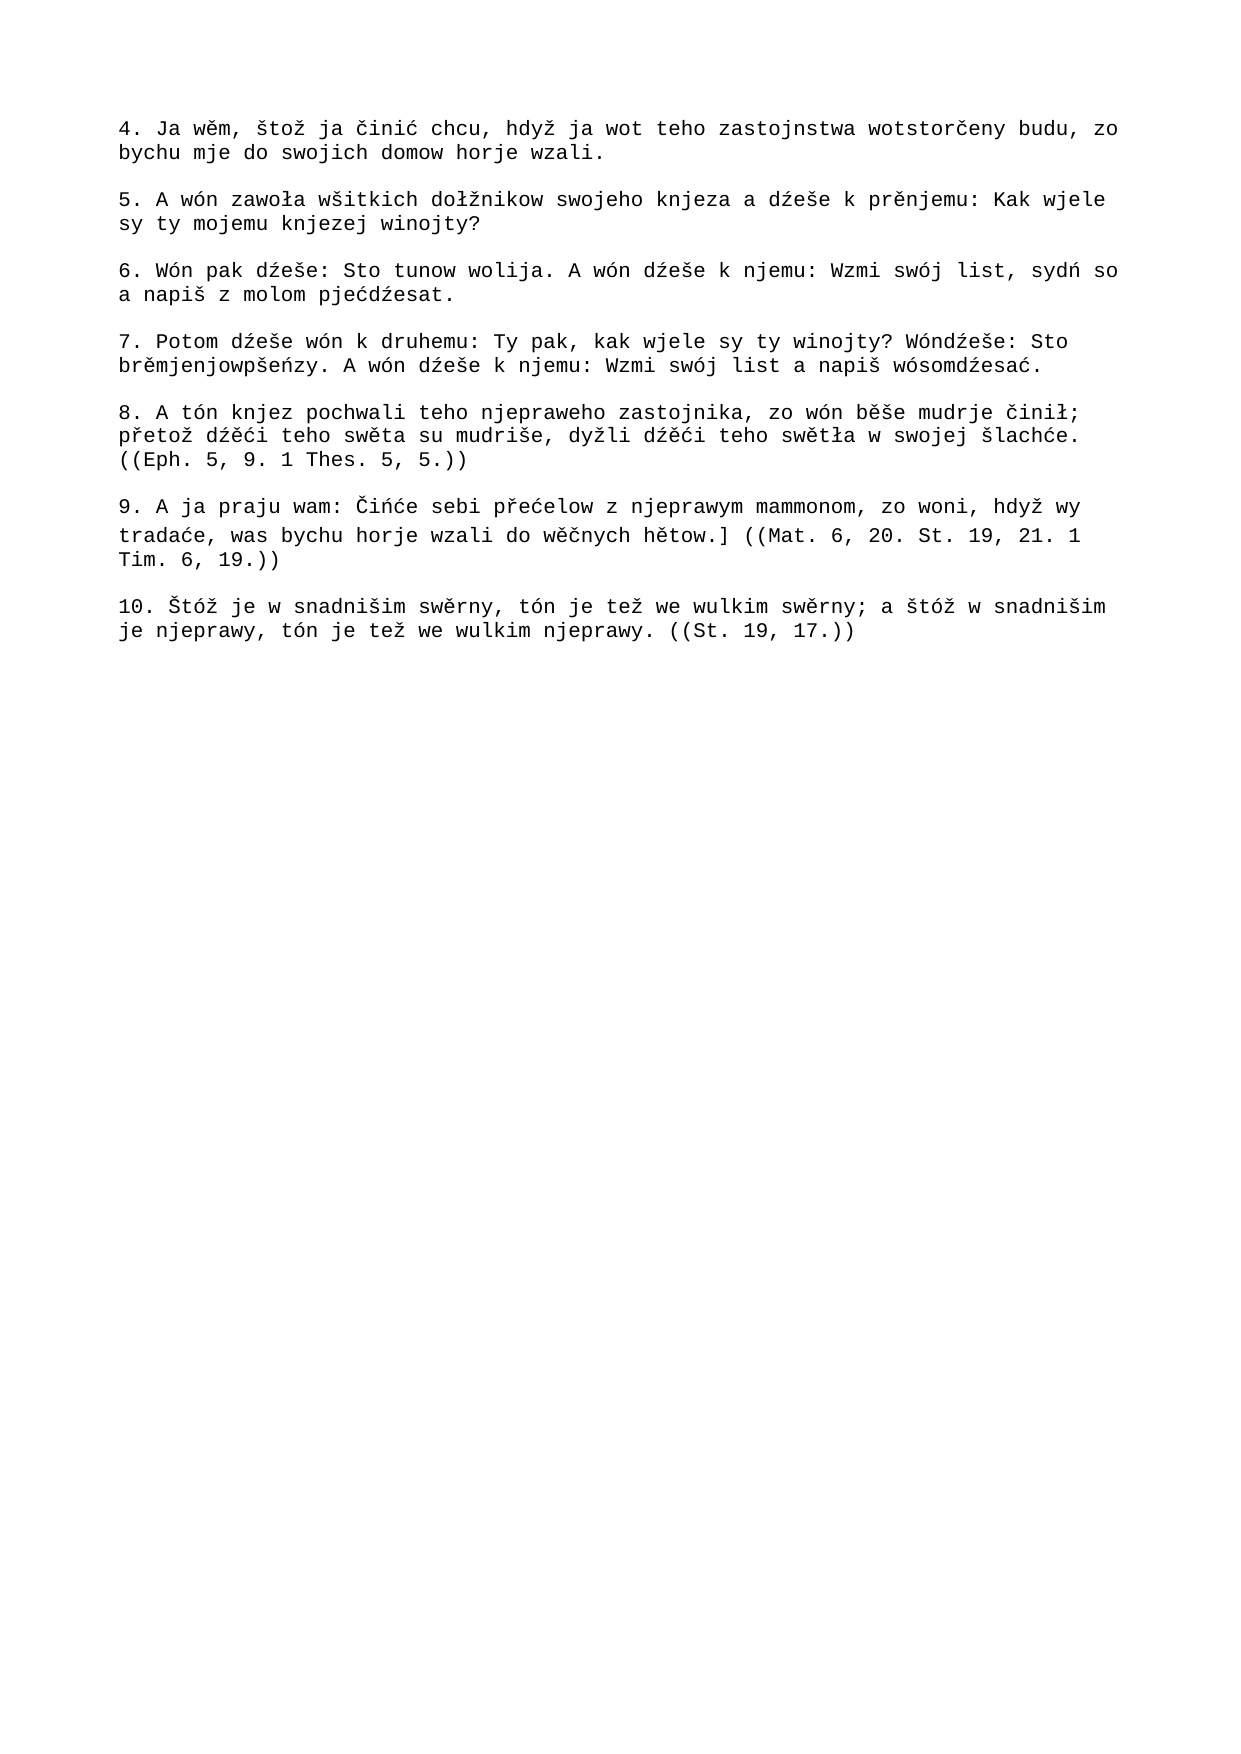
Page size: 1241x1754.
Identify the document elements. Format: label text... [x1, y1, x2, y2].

text 7. Potom dźeše wón k druhemu: Ty pak, kak wjele sy ty winojty? Wóndźeše: Sto brěmjenjowpšeńzy. A wón dźeše k njemu: Wzmi swój list a napiš wósomdźesać. [118, 331, 1122, 378]
text 6. Wón pak dźeše: Sto tunow wolija. A wón dźeše k njemu: Wzmi swój list, sydń so a napiš z molom pjećdźesat. [118, 260, 1122, 307]
text 10. Štóž je w snadnišim swěrny, tón je tež we wulkim swěrny; a štóž w snadnišim je njeprawy, tón je tež we wulkim njeprawy. ((St. 19, 17.)) [118, 596, 1122, 643]
text 8. A tón knjez pochwali teho njepraweho zastojnika, zo wón běše mudrje činił; přetož dźěći teho swěta su mudriše, dyžli dźěći teho swětła w swojej šlachće. ((Eph. 5, 9. 1 Thes. 5, 5.)) [118, 402, 1122, 473]
text 4. Ja wěm, štož ja činić chcu, hdyž ja wot teho zastojnstwa wotstorčeny budu, zo bychu mje do swojich domow horje wzali. [118, 118, 1122, 165]
text 9. A ja praju wam: Čińće sebi přećelow z njeprawym mammonom, zo woni, hdyž wy tradaće, was bychu horje wzali do wěčnych hětow.] ((Mat. 6, 20. St. 19, 21. 1 Tim. 6, 19.)) [118, 496, 1122, 572]
text 5. A wón zawoła wšitkich dołžnikow swojeho knjeza a dźeše k prěnjemu: Kak wjele sy ty mojemu knjezej winojty? [118, 189, 1122, 236]
